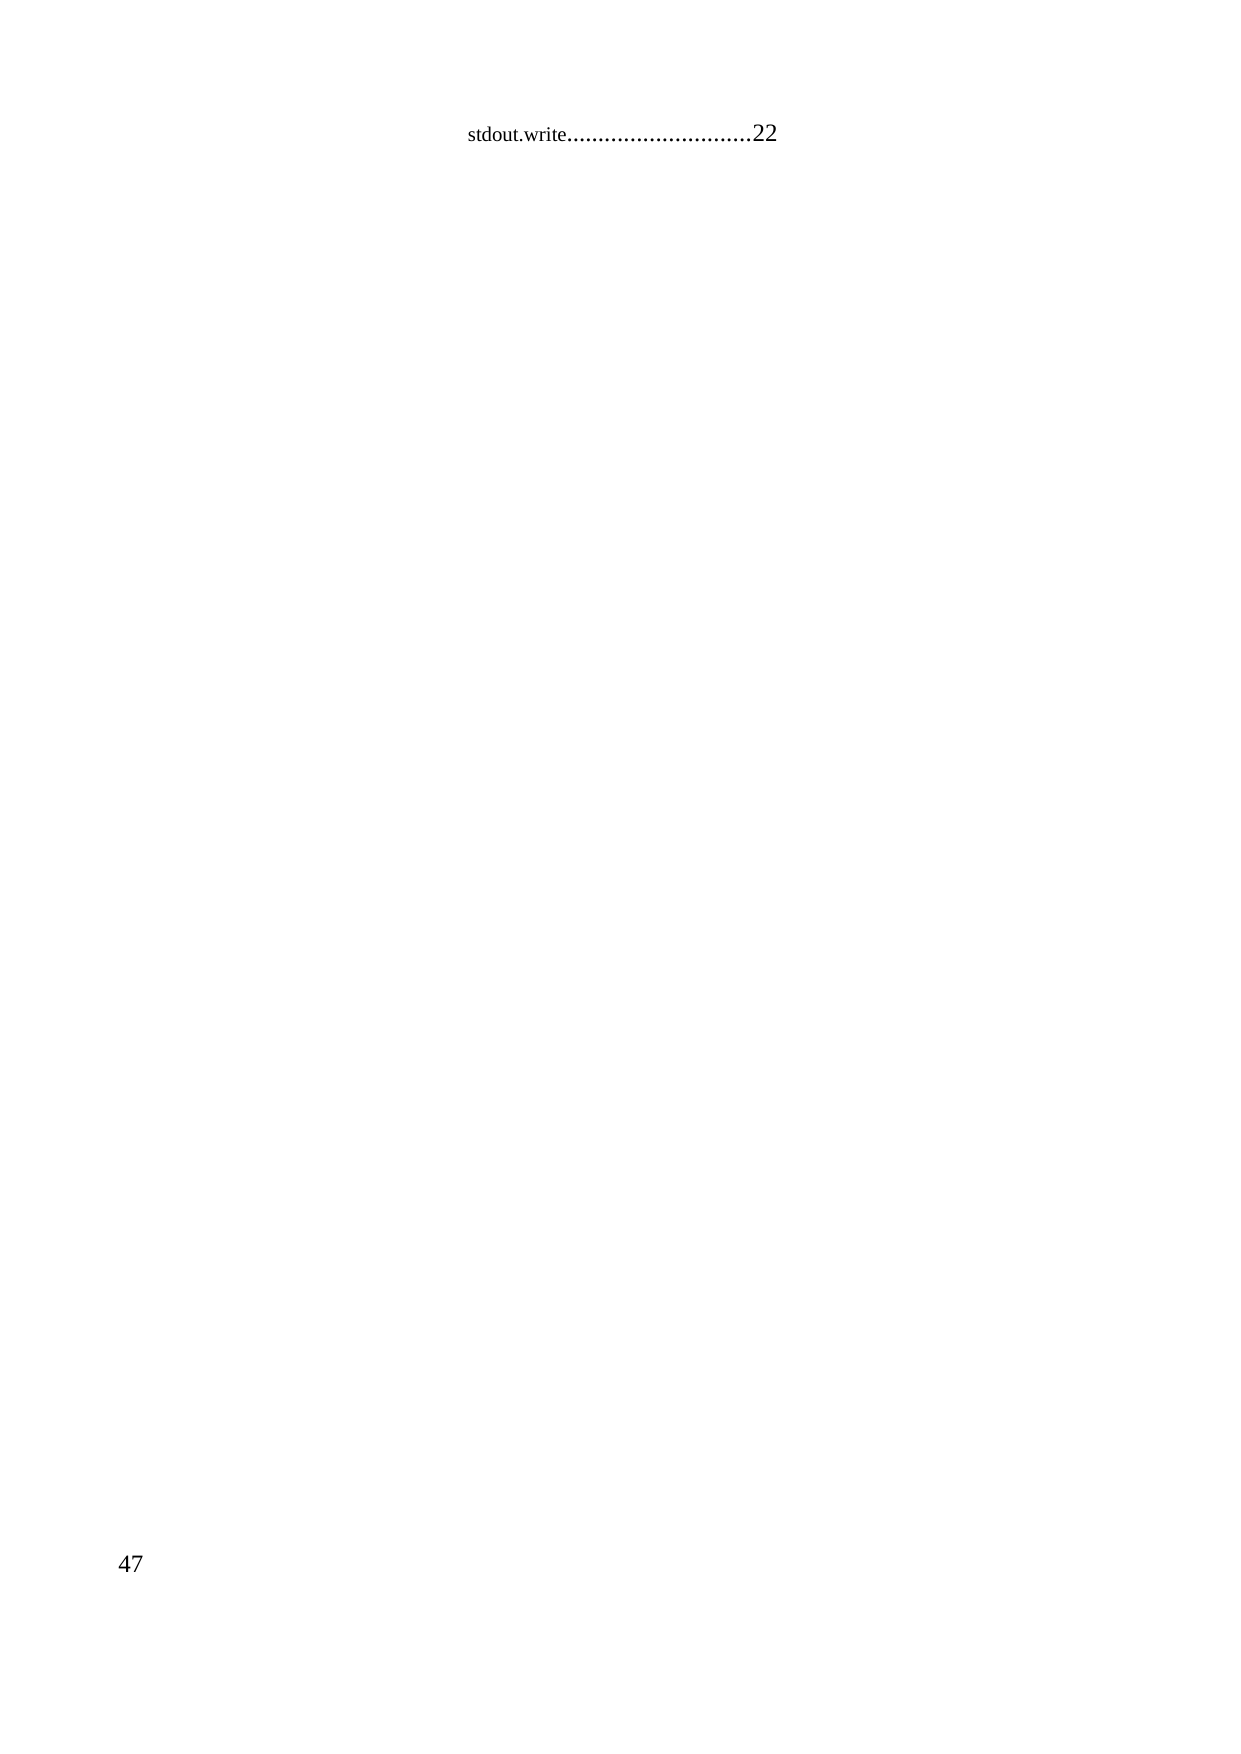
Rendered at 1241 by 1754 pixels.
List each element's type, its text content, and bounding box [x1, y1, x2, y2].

text stdout.write 22 [462, 118, 777, 147]
